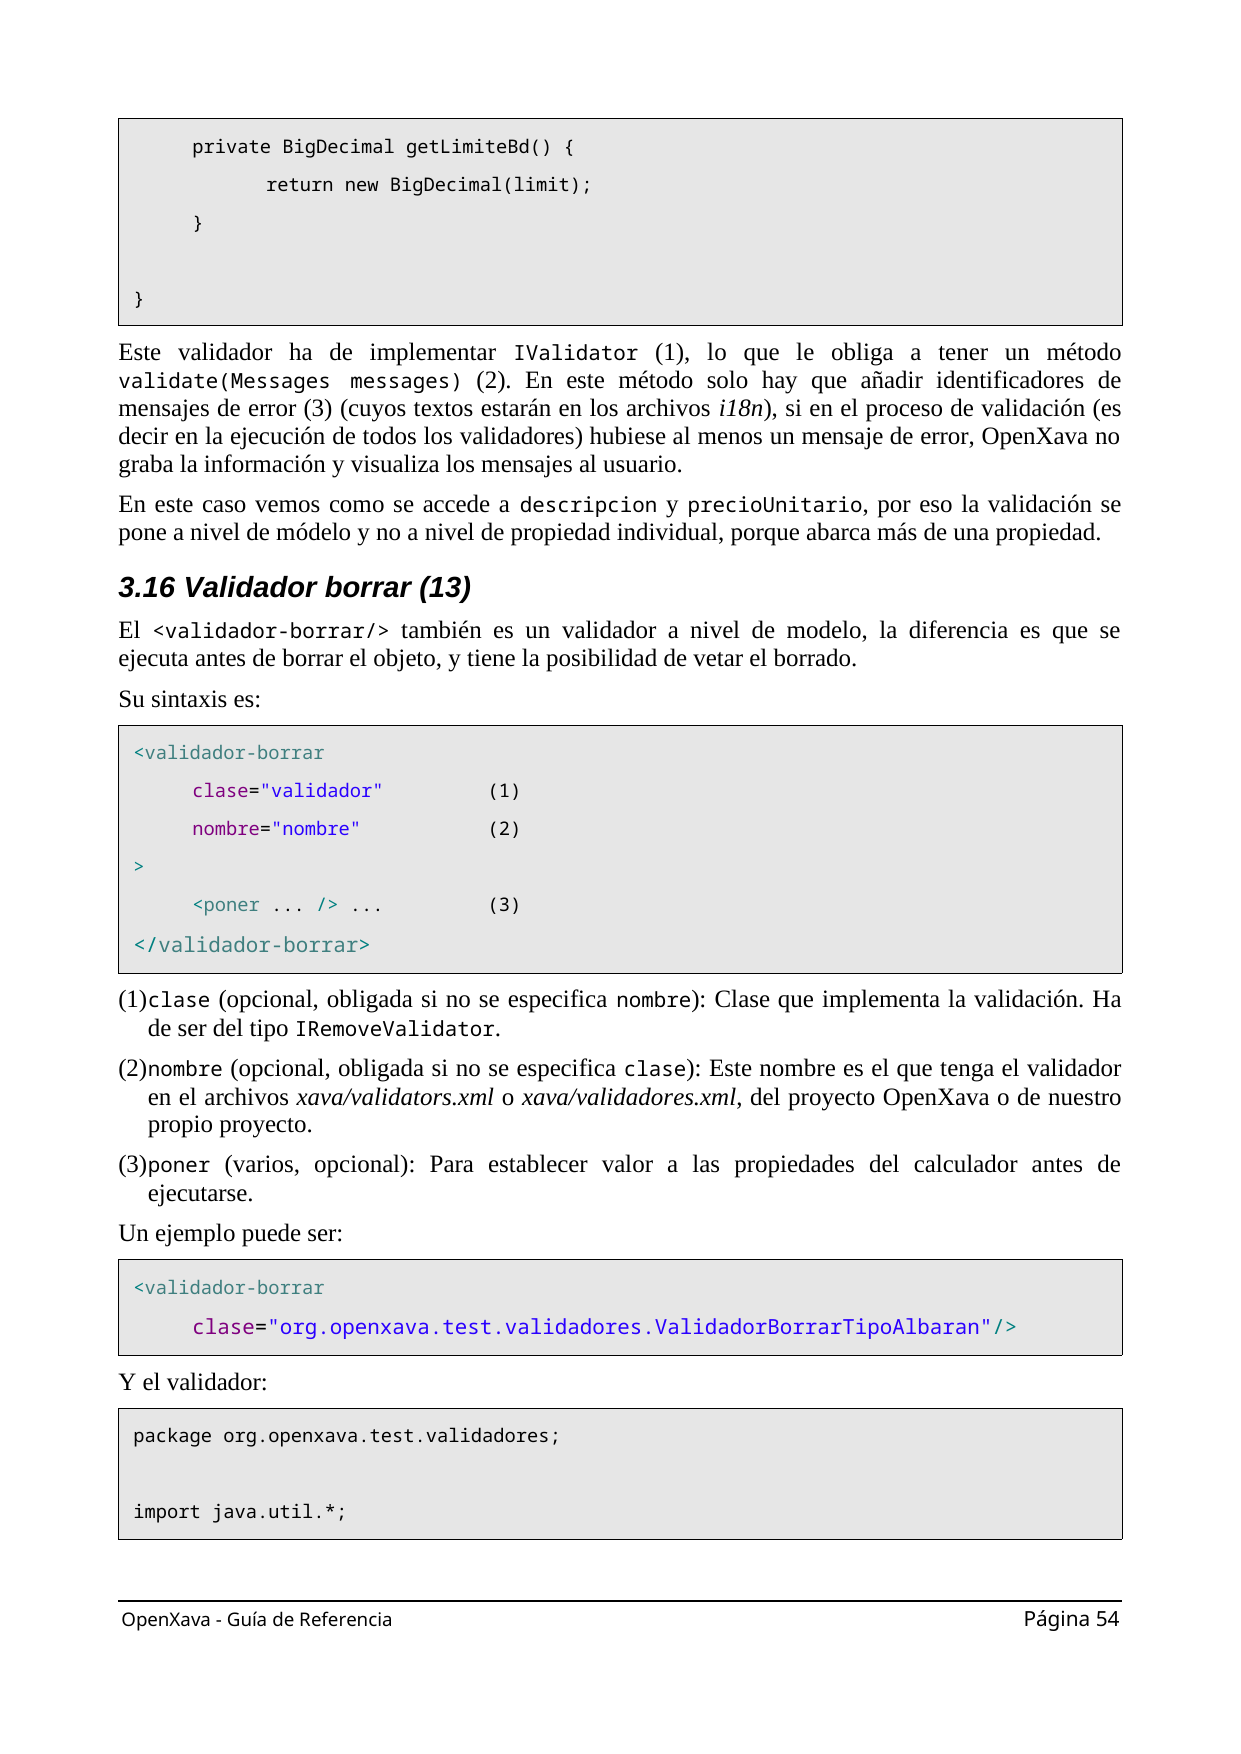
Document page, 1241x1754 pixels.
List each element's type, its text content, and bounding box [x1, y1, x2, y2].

text import java.util.*; [119, 1484, 1122, 1539]
text Su sintaxis es: [118, 685, 1122, 712]
text </validador-borrar> [119, 915, 1122, 973]
subtitle Validador borrar (13) [118, 571, 1122, 604]
text private BigDecimal getLimiteBd() { [119, 119, 1122, 156]
text package org.openxava.test.validadores; [119, 1409, 1122, 1446]
text > [119, 839, 1122, 877]
text } [119, 270, 1122, 325]
text <validador-borrar [119, 1260, 1122, 1297]
list clase (opcional, obligada si no se especifica nombre): Clase que implementa la validación. Ha de ser del tipo IRemoveValidator. [118, 986, 1122, 1042]
text <validador-borrar [119, 726, 1122, 763]
text En este caso vemos como se accede a descripcion y precioUnitario, por eso la validación se pone a nivel de módelo y no a nivel de propiedad individual, porque abarca más de una propiedad. [118, 490, 1122, 546]
text clase="org.openxava.test.validadores.ValidadorBorrarTipoAlbaran"/> [119, 1297, 1122, 1355]
text nombre="nombre" (2) [119, 801, 1122, 839]
text return new BigDecimal(limit); [119, 156, 1122, 194]
text Un ejemplo puede ser: [118, 1219, 1122, 1247]
text Este validador ha de implementar IValidator (1), lo que le obliga a tener un método validate(Messages messages) (2). En este método solo hay que añadir identificadores de mensajes de error (3) (cuyos textos estarán en los archivos i18n), si en el proceso de validación (es decir en la ejecución de todos los validadores) hubiese al menos un mensaje de error, OpenXava no graba la información y visualiza los mensajes al usuario. [118, 338, 1122, 478]
text El <validador-borrar/> también es un validador a nivel de modelo, la diferencia es que se ejecuta antes de borrar el objeto, y tiene la posibilidad de vetar el borrado. [118, 616, 1122, 672]
text <poner ... /> ... (3) [119, 877, 1122, 915]
list poner (varios, opcional): Para establecer valor a las propiedades del calculador antes de ejecutarse. [118, 1151, 1122, 1207]
list nombre (opcional, obligada si no se especifica clase): Este nombre es el que tenga el validador en el archivos xava/validators.xml o xava/validadores.xml, del proyecto OpenXava o de nuestro propio proyecto. [118, 1054, 1122, 1138]
text } [119, 194, 1122, 232]
text Y el validador: [118, 1368, 1122, 1396]
text clase="validador" (1) [119, 763, 1122, 801]
